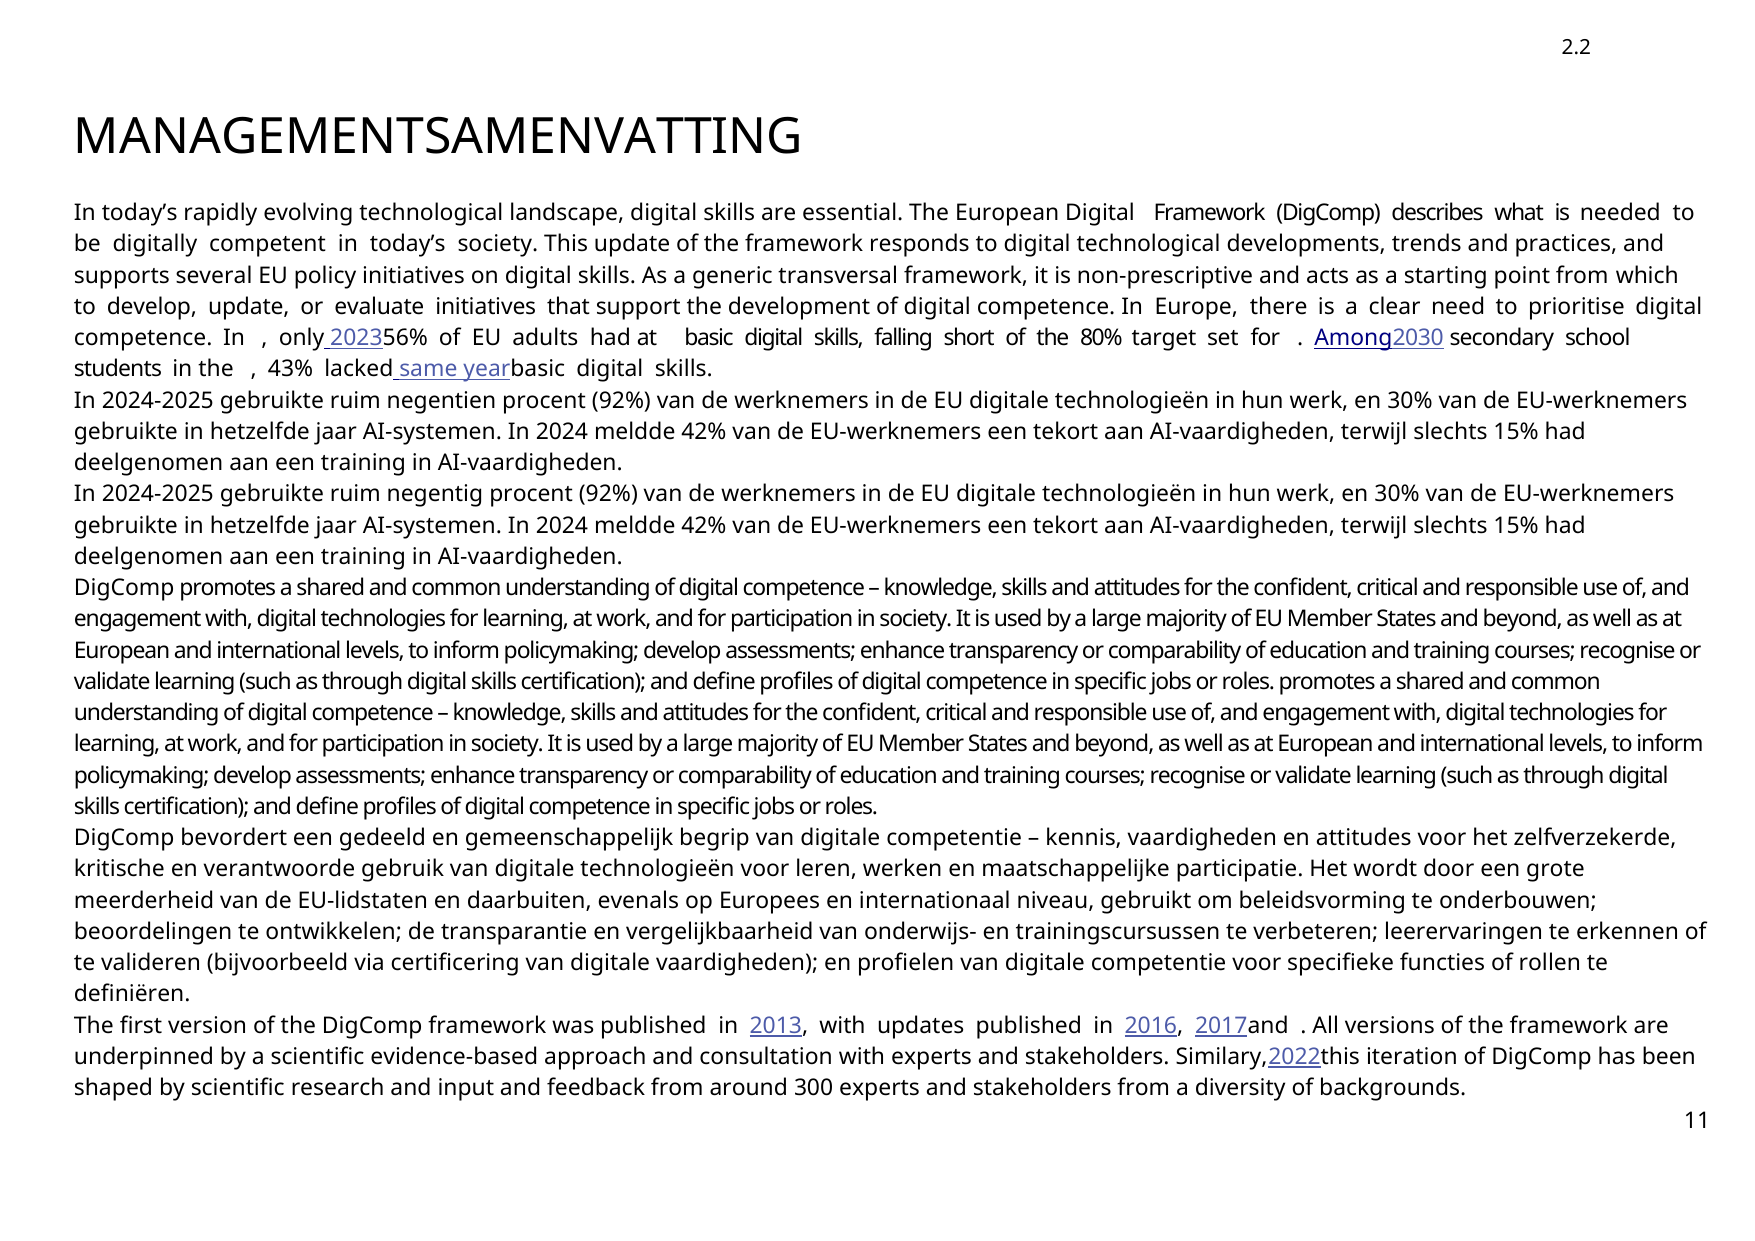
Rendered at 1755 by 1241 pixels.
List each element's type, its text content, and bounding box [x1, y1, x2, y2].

text In 2024-2025 gebruikte ruim negentig procent (92%) van de werknemers in de EU digitale technologieën in hun werk, en 30% van de EU-werknemers gebruikte in hetzelfde jaar AI-systemen. In 2024 meldde 42% van de EU-werknemers een tekort aan AI-vaardigheden, terwijl slechts 15% had deelgenomen aan een training in AI-vaardigheden. [74, 477, 1710, 571]
text DigComp promotes a shared and common understanding of digital competence – knowledge, skills and attitudes for the confident, critical and responsible use of, and engagement with, digital technologies for learning, at work, and for participation in society. It is used by a large majority of EU Member States and beyond, as well as at European and international levels, to inform policymaking; develop assessments; enhance transparency or comparability of education and training courses; recognise or validate learning (such as through digital skills certification); and define profiles of digital competence in specific jobs or roles. promotes a shared and common understanding of digital competence – knowledge, skills and attitudes for the confident, critical and responsible use of, and engagement with, digital technologies for learning, at work, and for participation in society. It is used by a large majority of EU Member States and beyond, as well as at European and international levels, to inform policymaking; develop assessments; enhance transparency or comparability of education and training courses; recognise or validate learning (such as through digital skills certification); and define profiles of digital competence in specific jobs or roles. [74, 571, 1710, 821]
subtitle MANAGEMENTSAMENVATTING [74, 99, 1710, 168]
text In today’s rapidly evolving technological landscape, digital skills are essential. The European Digital Framework (DigComp) describes what is needed to be digitally competent in today’s society. This update of the framework responds to digital technological developments, trends and practices, and supports several EU policy initiatives on digital skills. As a generic transversal framework, it is non-prescriptive and acts as a starting point from which to develop, update, or evaluate initiatives that support the development of digital competence. In Europe, there is a clear need to prioritise digital competence. In , only 202356% of EU adults had at basic digital skills, falling short of the 80% target set for . Among2030 secondary school students in the , 43% lacked same yearbasic digital skills. [74, 196, 1710, 384]
text DigComp bevordert een gedeeld en gemeenschappelijk begrip van digitale competentie – kennis, vaardigheden en attitudes voor het zelfverzekerde, kritische en verantwoorde gebruik van digitale technologieën voor leren, werken en maatschappelijke participatie. Het wordt door een grote meerderheid van de EU-lidstaten en daarbuiten, evenals op Europees en internationaal niveau, gebruikt om beleidsvorming te onderbouwen; beoordelingen te ontwikkelen; de transparantie en vergelijkbaarheid van onderwijs- en trainingscursussen te verbeteren; leerervaringen te erkennen of te valideren (bijvoorbeeld via certificering van digitale vaardigheden); en profielen van digitale competentie voor specifieke functies of rollen te definiëren. [74, 821, 1710, 1009]
text The first version of the DigComp framework was published in 2013, with updates published in 2016, 2017and . All versions of the framework are underpinned by a scientific evidence-based approach and consultation with experts and stakeholders. Similary,2022this iteration of DigComp has been shaped by scientific research and input and feedback from around 300 experts and stakeholders from a diversity of backgrounds. [74, 1009, 1710, 1102]
text In 2024-2025 gebruikte ruim negentien procent (92%) van de werknemers in de EU digitale technologieën in hun werk, en 30% van de EU-werknemers gebruikte in hetzelfde jaar AI-systemen. In 2024 meldde 42% van de EU-werknemers een tekort aan AI-vaardigheden, terwijl slechts 15% had deelgenomen aan een training in AI-vaardigheden. [74, 384, 1710, 477]
